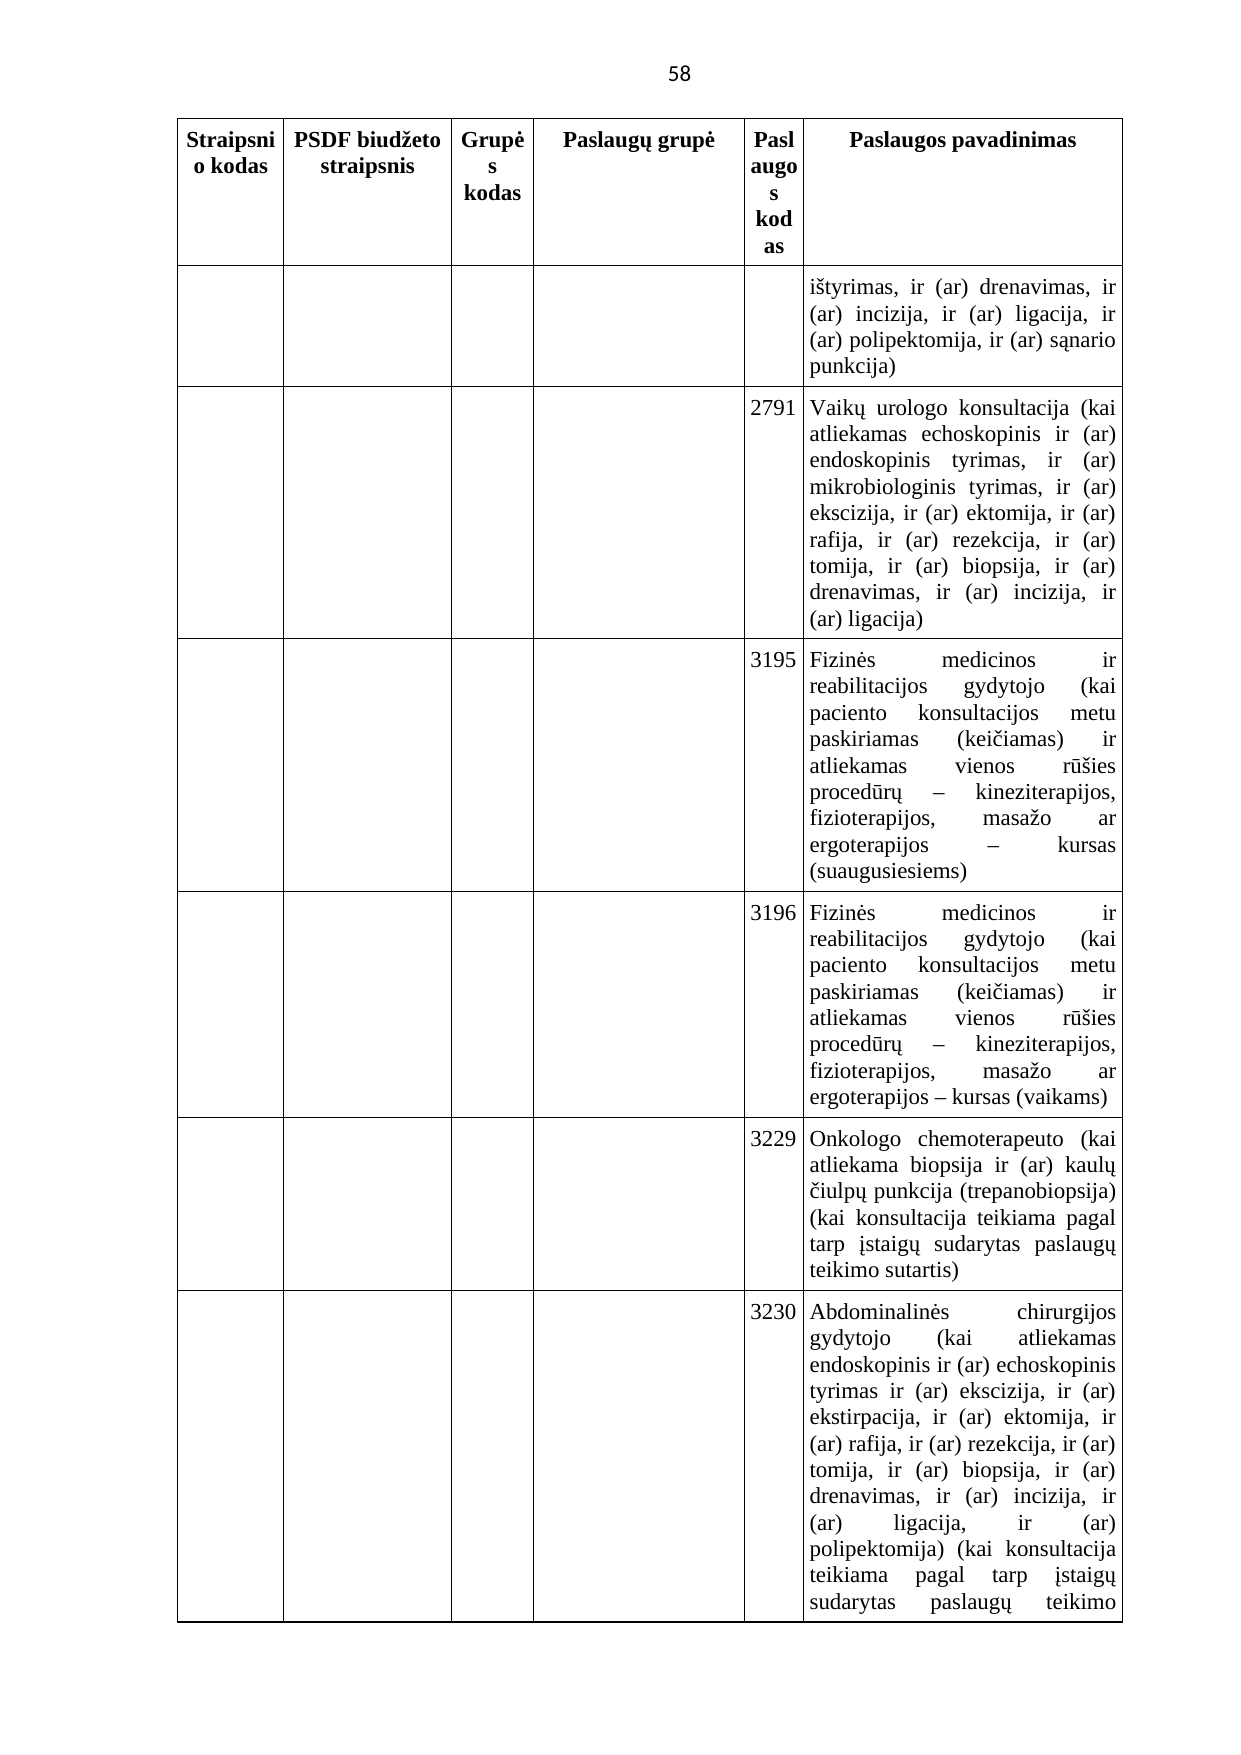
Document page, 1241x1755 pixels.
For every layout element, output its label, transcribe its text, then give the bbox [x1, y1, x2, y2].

table_cell [178, 892, 283, 1117]
table_cell [745, 266, 803, 386]
table_cell [178, 639, 283, 891]
table_cell [534, 639, 744, 891]
table_cell [534, 1118, 744, 1290]
table_header PSDF biudžeto straipsnis [284, 119, 451, 265]
table_cell [284, 266, 451, 386]
table_header Paslaugos kodas [745, 119, 803, 265]
table_cell [284, 892, 451, 1117]
table_cell 3229 [745, 1118, 803, 1290]
table_cell Onkologo chemoterapeuto (kai atliekama biopsija ir (ar) kaulų čiulpų punkcija (trepanobiopsija) (kai konsultacija teikiama pagal tarp įstaigų sudarytas paslaugų teikimo sutartis) [804, 1118, 1122, 1290]
table_cell [284, 387, 451, 638]
table_cell [178, 387, 283, 638]
table_cell [452, 639, 533, 891]
table_cell [178, 1118, 283, 1290]
table_cell [284, 1291, 451, 1621]
table_cell ištyrimas, ir (ar) drenavimas, ir (ar) incizija, ir (ar) ligacija, ir (ar) polipektomija, ir (ar) sąnario punkcija) [804, 266, 1122, 386]
table_cell [534, 1291, 744, 1621]
table_cell [284, 639, 451, 891]
table_cell [452, 1291, 533, 1621]
table_cell [534, 266, 744, 386]
table_cell [534, 387, 744, 638]
table_header Grupės kodas [452, 119, 533, 265]
table_cell 3196 [745, 892, 803, 1117]
table_header Paslaugos pavadinimas [804, 119, 1122, 265]
table_cell [284, 1118, 451, 1290]
table_header Straipsnio kodas [178, 119, 283, 265]
table_cell [452, 266, 533, 386]
table_cell 3195 [745, 639, 803, 891]
table_cell [178, 266, 283, 386]
table_cell [534, 892, 744, 1117]
table_cell [452, 892, 533, 1117]
table_cell [452, 1118, 533, 1290]
table_cell [452, 387, 533, 638]
table_cell 3230 [745, 1291, 803, 1621]
table_cell 2791 [745, 387, 803, 638]
table_cell Fizinės medicinos ir reabilitacijos gydytojo (kai paciento konsultacijos metu paskiriamas (keičiamas) ir atliekamas vienos rūšies procedūrų – kineziterapijos, fizioterapijos, masažo ar ergoterapijos – kursas (suaugusiesiems) [804, 639, 1122, 891]
table_cell Fizinės medicinos ir reabilitacijos gydytojo (kai paciento konsultacijos metu paskiriamas (keičiamas) ir atliekamas vienos rūšies procedūrų – kineziterapijos, fizioterapijos, masažo ar ergoterapijos – kursas (vaikams) [804, 892, 1122, 1117]
table_cell [178, 1291, 283, 1621]
table_header Paslaugų grupė [534, 119, 744, 265]
table_cell Vaikų urologo konsultacija (kai atliekamas echoskopinis ir (ar) endoskopinis tyrimas, ir (ar) mikrobiologinis tyrimas, ir (ar) ekscizija, ir (ar) ektomija, ir (ar) rafija, ir (ar) rezekcija, ir (ar) tomija, ir (ar) biopsija, ir (ar) drenavimas, ir (ar) incizija, ir (ar) ligacija) [804, 387, 1122, 638]
table_cell Abdominalinės chirurgijos gydytojo (kai atliekamas endoskopinis ir (ar) echoskopinis tyrimas ir (ar) ekscizija, ir (ar) ekstirpacija, ir (ar) ektomija, ir (ar) rafija, ir (ar) rezekcija, ir (ar) tomija, ir (ar) biopsija, ir (ar) drenavimas, ir (ar) incizija, ir (ar) ligacija, ir (ar) polipektomija) (kai konsultacija teikiama pagal tarp įstaigų sudarytas paslaugų teikimo [804, 1291, 1122, 1621]
